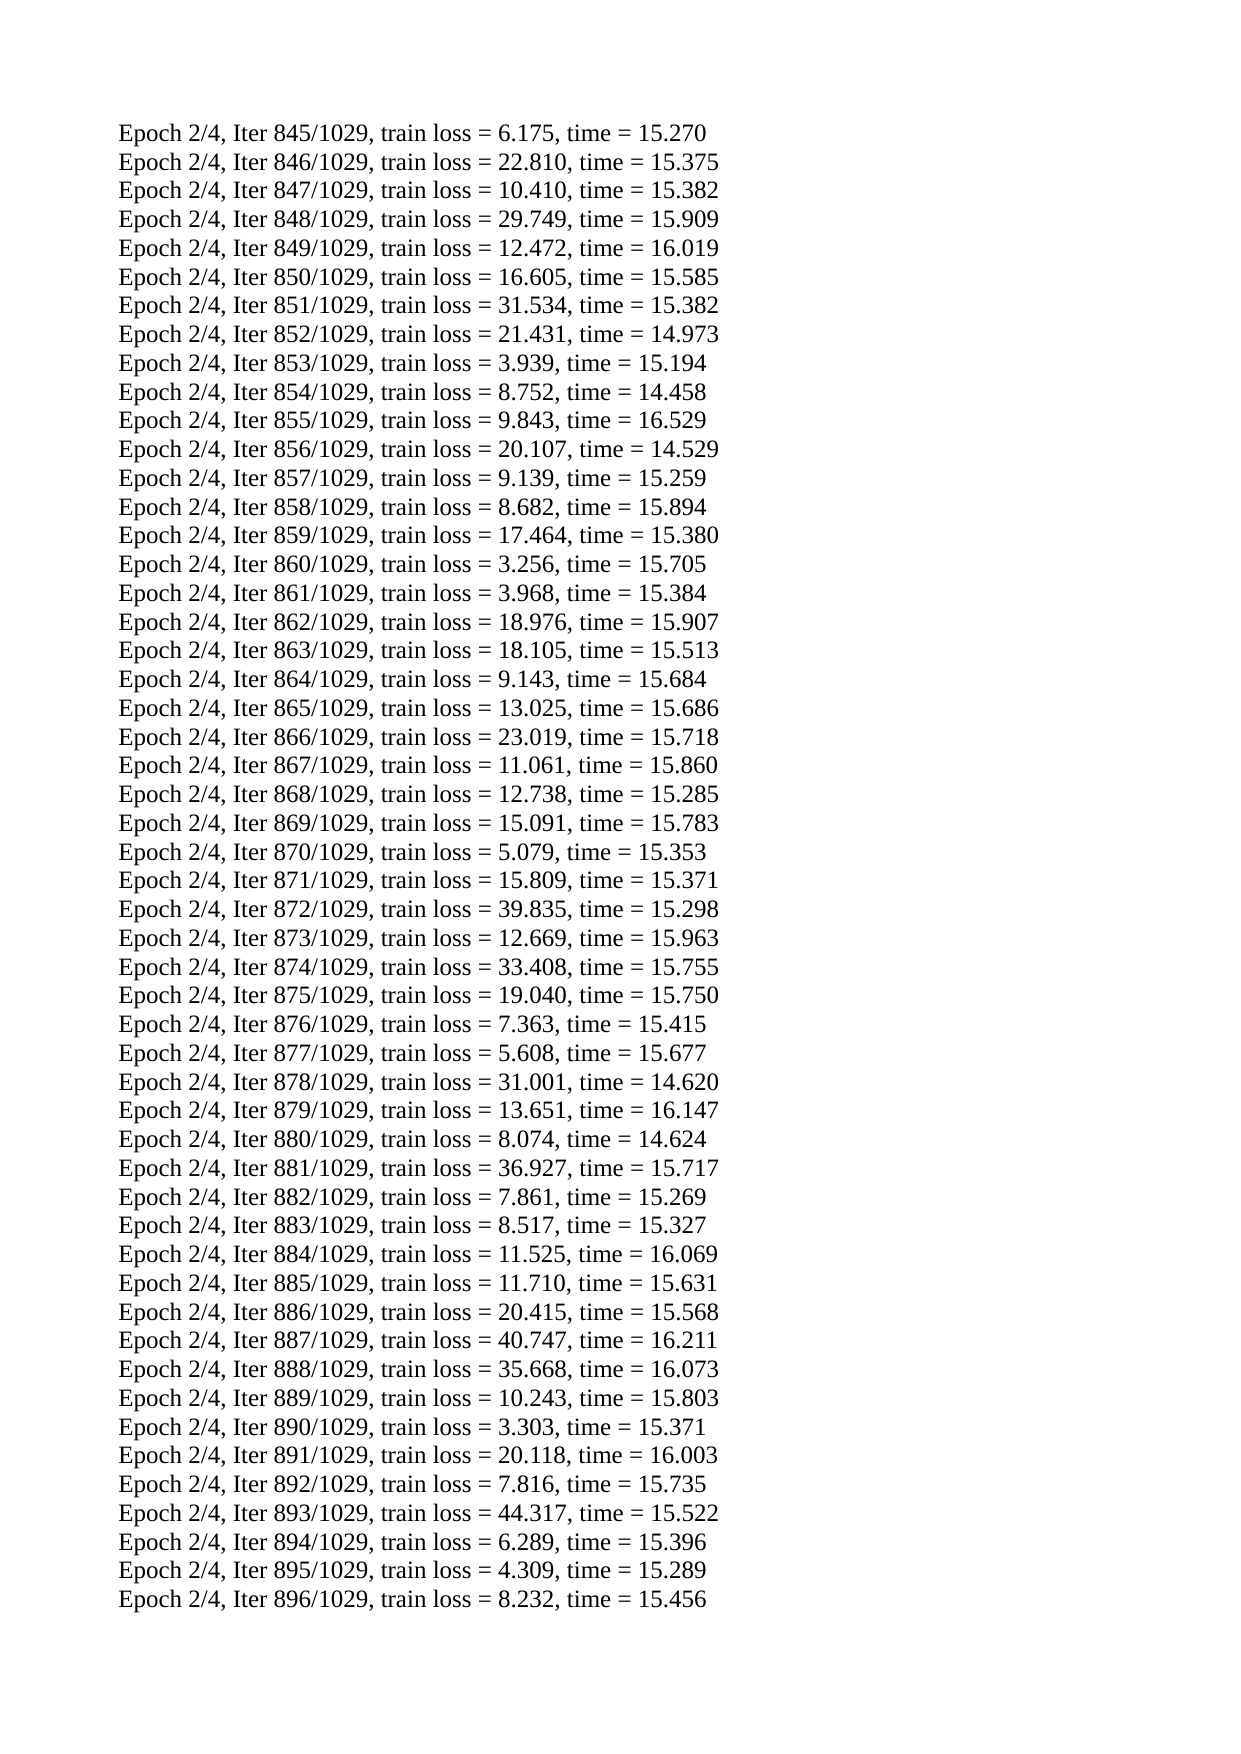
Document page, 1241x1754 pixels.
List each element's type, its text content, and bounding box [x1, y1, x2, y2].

text Epoch 2/4, Iter 861/1029, train loss = 3.968, time = 15.384 [118, 578, 1122, 607]
text Epoch 2/4, Iter 896/1029, train loss = 8.232, time = 15.456 [118, 1584, 1122, 1613]
text Epoch 2/4, Iter 860/1029, train loss = 3.256, time = 15.705 [118, 549, 1122, 578]
text Epoch 2/4, Iter 880/1029, train loss = 8.074, time = 14.624 [118, 1124, 1122, 1153]
text Epoch 2/4, Iter 870/1029, train loss = 5.079, time = 15.353 [118, 837, 1122, 866]
text Epoch 2/4, Iter 893/1029, train loss = 44.317, time = 15.522 [118, 1498, 1122, 1527]
text Epoch 2/4, Iter 878/1029, train loss = 31.001, time = 14.620 [118, 1067, 1122, 1096]
text Epoch 2/4, Iter 876/1029, train loss = 7.363, time = 15.415 [118, 1009, 1122, 1038]
text Epoch 2/4, Iter 848/1029, train loss = 29.749, time = 15.909 [118, 204, 1122, 233]
text Epoch 2/4, Iter 890/1029, train loss = 3.303, time = 15.371 [118, 1412, 1122, 1441]
text Epoch 2/4, Iter 854/1029, train loss = 8.752, time = 14.458 [118, 377, 1122, 406]
text Epoch 2/4, Iter 871/1029, train loss = 15.809, time = 15.371 [118, 866, 1122, 894]
text Epoch 2/4, Iter 862/1029, train loss = 18.976, time = 15.907 [118, 607, 1122, 636]
text Epoch 2/4, Iter 866/1029, train loss = 23.019, time = 15.718 [118, 722, 1122, 751]
text Epoch 2/4, Iter 845/1029, train loss = 6.175, time = 15.270 [118, 118, 1122, 147]
text Epoch 2/4, Iter 859/1029, train loss = 17.464, time = 15.380 [118, 521, 1122, 549]
text Epoch 2/4, Iter 885/1029, train loss = 11.710, time = 15.631 [118, 1268, 1122, 1297]
text Epoch 2/4, Iter 881/1029, train loss = 36.927, time = 15.717 [118, 1153, 1122, 1182]
text Epoch 2/4, Iter 868/1029, train loss = 12.738, time = 15.285 [118, 779, 1122, 808]
text Epoch 2/4, Iter 873/1029, train loss = 12.669, time = 15.963 [118, 923, 1122, 952]
text Epoch 2/4, Iter 850/1029, train loss = 16.605, time = 15.585 [118, 262, 1122, 291]
text Epoch 2/4, Iter 867/1029, train loss = 11.061, time = 15.860 [118, 751, 1122, 779]
text Epoch 2/4, Iter 887/1029, train loss = 40.747, time = 16.211 [118, 1326, 1122, 1354]
text Epoch 2/4, Iter 894/1029, train loss = 6.289, time = 15.396 [118, 1527, 1122, 1556]
text Epoch 2/4, Iter 895/1029, train loss = 4.309, time = 15.289 [118, 1556, 1122, 1584]
text Epoch 2/4, Iter 872/1029, train loss = 39.835, time = 15.298 [118, 894, 1122, 923]
text Epoch 2/4, Iter 874/1029, train loss = 33.408, time = 15.755 [118, 952, 1122, 981]
text Epoch 2/4, Iter 888/1029, train loss = 35.668, time = 16.073 [118, 1354, 1122, 1383]
text Epoch 2/4, Iter 846/1029, train loss = 22.810, time = 15.375 [118, 147, 1122, 176]
text Epoch 2/4, Iter 863/1029, train loss = 18.105, time = 15.513 [118, 636, 1122, 664]
text Epoch 2/4, Iter 865/1029, train loss = 13.025, time = 15.686 [118, 693, 1122, 722]
text Epoch 2/4, Iter 869/1029, train loss = 15.091, time = 15.783 [118, 808, 1122, 837]
text Epoch 2/4, Iter 856/1029, train loss = 20.107, time = 14.529 [118, 434, 1122, 463]
text Epoch 2/4, Iter 889/1029, train loss = 10.243, time = 15.803 [118, 1383, 1122, 1412]
text Epoch 2/4, Iter 882/1029, train loss = 7.861, time = 15.269 [118, 1182, 1122, 1211]
text Epoch 2/4, Iter 849/1029, train loss = 12.472, time = 16.019 [118, 233, 1122, 262]
text Epoch 2/4, Iter 877/1029, train loss = 5.608, time = 15.677 [118, 1038, 1122, 1067]
text Epoch 2/4, Iter 851/1029, train loss = 31.534, time = 15.382 [118, 291, 1122, 319]
text Epoch 2/4, Iter 879/1029, train loss = 13.651, time = 16.147 [118, 1096, 1122, 1124]
text Epoch 2/4, Iter 891/1029, train loss = 20.118, time = 16.003 [118, 1441, 1122, 1469]
text Epoch 2/4, Iter 886/1029, train loss = 20.415, time = 15.568 [118, 1297, 1122, 1326]
text Epoch 2/4, Iter 855/1029, train loss = 9.843, time = 16.529 [118, 406, 1122, 434]
text Epoch 2/4, Iter 847/1029, train loss = 10.410, time = 15.382 [118, 176, 1122, 204]
text Epoch 2/4, Iter 875/1029, train loss = 19.040, time = 15.750 [118, 981, 1122, 1009]
text Epoch 2/4, Iter 892/1029, train loss = 7.816, time = 15.735 [118, 1469, 1122, 1498]
text Epoch 2/4, Iter 858/1029, train loss = 8.682, time = 15.894 [118, 492, 1122, 521]
text Epoch 2/4, Iter 864/1029, train loss = 9.143, time = 15.684 [118, 664, 1122, 693]
text Epoch 2/4, Iter 852/1029, train loss = 21.431, time = 14.973 [118, 319, 1122, 348]
text Epoch 2/4, Iter 883/1029, train loss = 8.517, time = 15.327 [118, 1211, 1122, 1239]
text Epoch 2/4, Iter 857/1029, train loss = 9.139, time = 15.259 [118, 463, 1122, 492]
text Epoch 2/4, Iter 884/1029, train loss = 11.525, time = 16.069 [118, 1239, 1122, 1268]
text Epoch 2/4, Iter 853/1029, train loss = 3.939, time = 15.194 [118, 348, 1122, 377]
